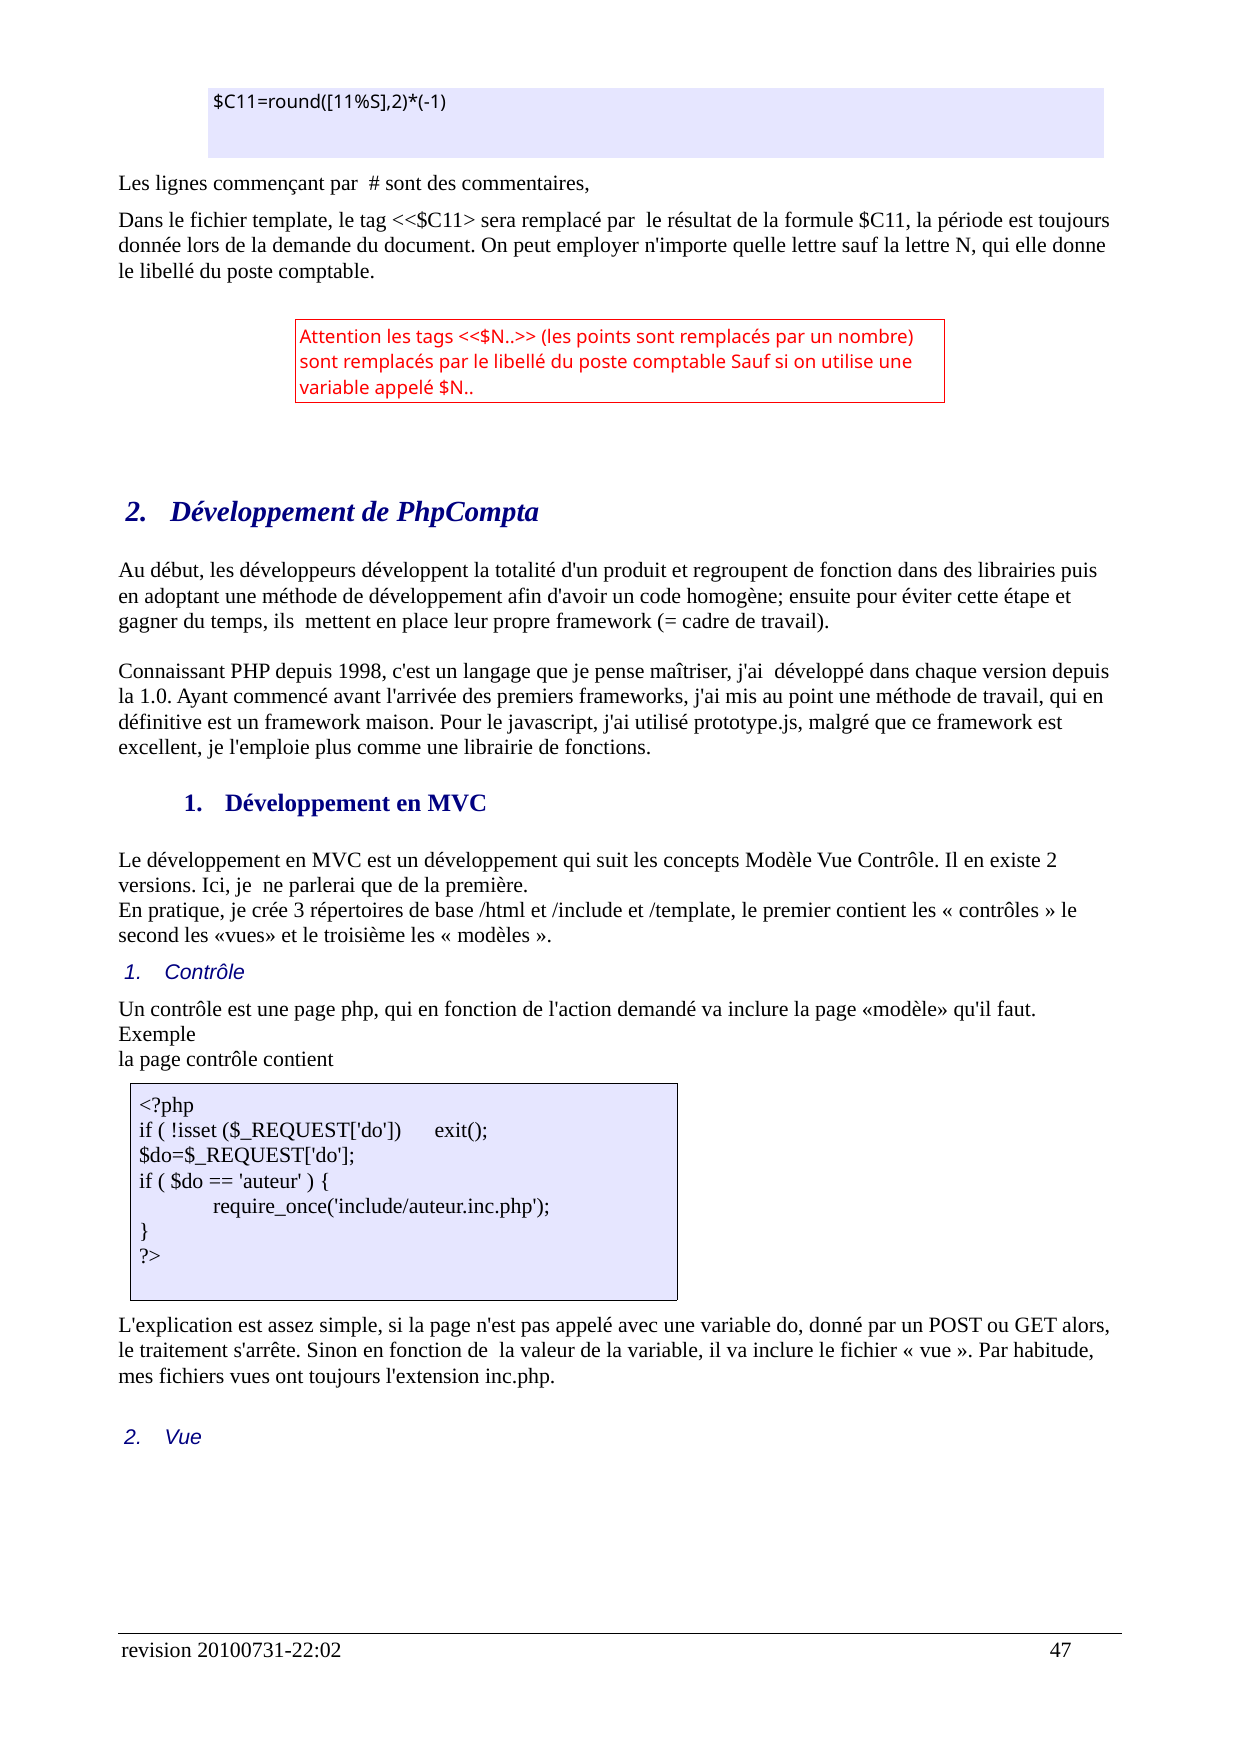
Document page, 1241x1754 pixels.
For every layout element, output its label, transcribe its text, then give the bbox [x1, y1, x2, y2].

text Attention les tags <<$N..>> (les points sont remplacés par un nombre) sont remplacés par le libellé du poste comptable Sauf si on utilise une variable appelé $N.. [296, 320, 944, 402]
text Au début, les développeurs développent la totalité d'un produit et regroupent de fonction dans des librairies puis en adoptant une méthode de développement afin d'avoir un code homogène; ensuite pour éviter cette étape et gagner du temps, ils mettent en place leur propre framework (= cadre de travail). [118, 557, 1122, 633]
text En pratique, je crée 3 répertoires de base /html et /include et /template, le premier contient les « contrôles » le second les «vues» et le troisième les « modèles ». [118, 897, 1122, 948]
text ?> [139, 1243, 668, 1268]
text $C11=round([11%S],2)*(-1) [208, 88, 1104, 114]
text Les lignes commençant par # sont des commentaires, [118, 169, 1122, 195]
subtitle Développement en MVC [177, 788, 1122, 817]
text Connaissant PHP depuis 1998, c'est un langage que je pense maîtriser, j'ai développé dans chaque version depuis la 1.0. Ayant commencé avant l'arrivée des premiers frameworks, j'ai mis au point une méthode de travail, qui en définitive est un framework maison. Pour le javascript, j'ai utilisé prototype.js, malgré que ce framework est excellent, je l'emploie plus comme une librairie de fonctions. [118, 658, 1122, 759]
subtitle Développement de PhpCompta [118, 494, 1122, 528]
text la page contrôle contient [118, 1046, 1122, 1071]
text Le développement en MVC est un développement qui suit les concepts Modèle Vue Contrôle. Il en existe 2 versions. Ici, je ne parlerai que de la première. [118, 847, 1122, 897]
text L'explication est assez simple, si la page n'est pas appelé avec une variable do, donné par un POST ou GET alors, le traitement s'arrête. Sinon en fonction de la valeur de la variable, il va inclure le fichier « vue ». Par habitude, mes fichiers vues ont toujours l'extension inc.php. [118, 1312, 1122, 1388]
text require_once('include/auteur.inc.php'); [139, 1193, 668, 1218]
text <?php [139, 1092, 668, 1117]
text if ( $do == 'auteur' ) { [139, 1168, 668, 1193]
text Exemple [118, 1021, 1122, 1046]
subtitle Contrôle [118, 959, 1122, 984]
text Un contrôle est une page php, qui en fonction de l'action demandé va inclure la page «modèle» qu'il faut. [118, 996, 1122, 1021]
subtitle Vue [118, 1425, 1122, 1449]
text } [139, 1218, 668, 1243]
text $do=$_REQUEST['do']; [139, 1142, 668, 1168]
text if ( !isset ($_REQUEST['do']) exit(); [139, 1117, 668, 1142]
text Dans le fichier template, le tag <<$C11> sera remplacé par le résultat de la formule $C11, la période est toujours donnée lors de la demande du document. On peut employer n'importe quelle lettre sauf la lettre N, qui elle donne le libellé du poste comptable. [118, 207, 1122, 283]
